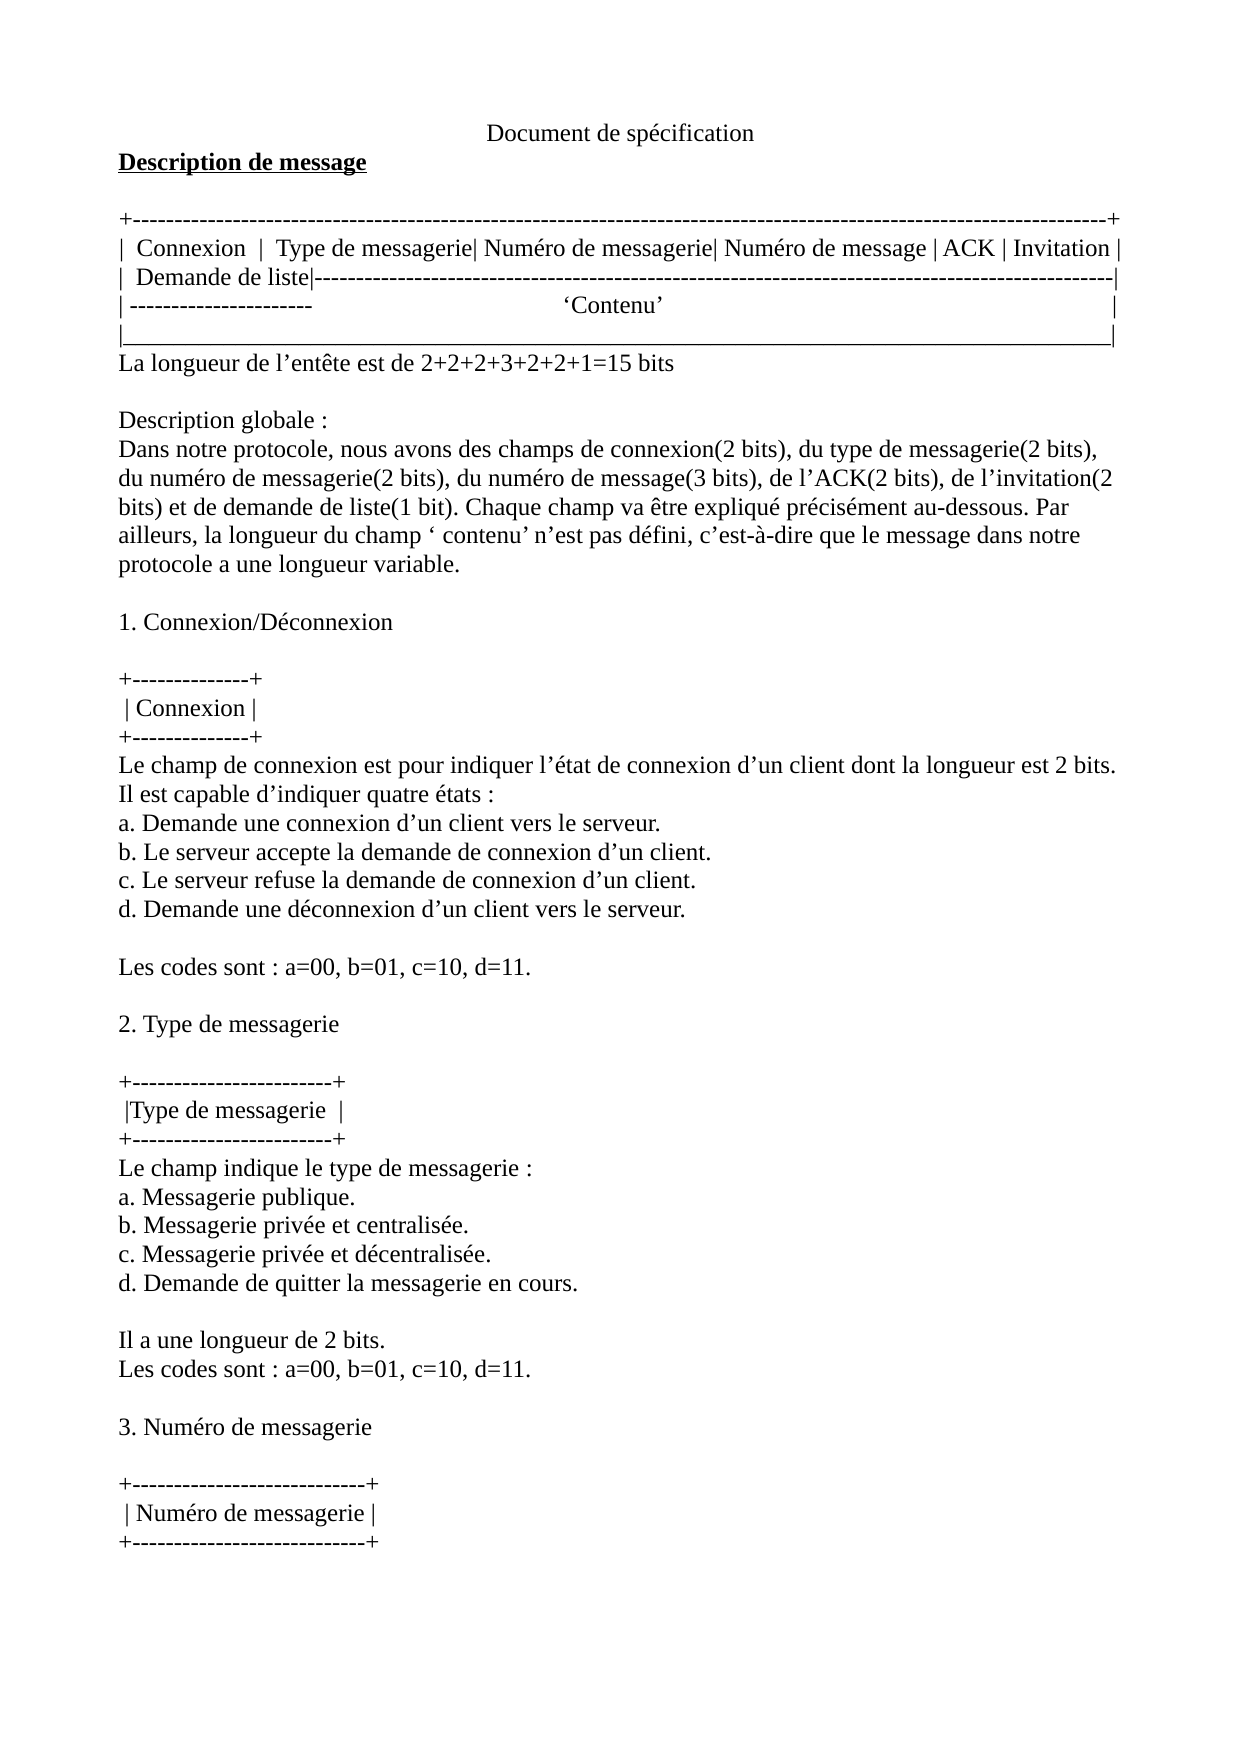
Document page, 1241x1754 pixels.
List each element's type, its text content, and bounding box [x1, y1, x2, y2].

text +----------------------------+ [118, 1527, 1122, 1556]
text 3. Numéro de messagerie [118, 1412, 1122, 1441]
text +--------------+ [118, 664, 1122, 693]
text | Numéro de messagerie | [118, 1498, 1122, 1527]
text Description globale : [118, 406, 1122, 434]
text Dans notre protocole, nous avons des champs de connexion(2 bits), du type de messagerie(2 bits), du numéro de messagerie(2 bits), du numéro de message(3 bits), de l’ACK(2 bits), de l’invitation(2 bits) et de demande de liste(1 bit). Chaque champ va être expliqué précisément au-dessous. Par ailleurs, la longueur du champ ‘ contenu’ n’est pas défini, c’est-à-dire que le message dans notre protocole a une longueur variable. [118, 434, 1122, 578]
text Document de spécification [118, 118, 1122, 147]
text a. Messagerie publique. [118, 1182, 1122, 1211]
text Le champ de connexion est pour indiquer l’état de connexion d’un client dont la longueur est 2 bits. [118, 751, 1122, 779]
text Les codes sont : a=00, b=01, c=10, d=11. [118, 1354, 1122, 1383]
text +---------------------------------------------------------------------------------------------------------------------+ | Connexion | Type de messagerie| Numéro de messagerie| Numéro de message | ACK | Invitation | [118, 204, 1122, 262]
text b. Messagerie privée et centralisée. [118, 1211, 1122, 1239]
text Il est capable d’indiquer quatre états : [118, 779, 1122, 808]
text Le champ indique le type de messagerie : [118, 1153, 1122, 1182]
text | Connexion | [118, 693, 1122, 722]
text +--------------+ [118, 722, 1122, 751]
text |Type de messagerie | [118, 1096, 1122, 1124]
text +----------------------------+ [118, 1469, 1122, 1498]
text 2. Type de messagerie [118, 1009, 1122, 1038]
text b. Le serveur accepte la demande de connexion d’un client. [118, 837, 1122, 866]
text 1. Connexion/Déconnexion [118, 607, 1122, 636]
text c. Messagerie privée et décentralisée. [118, 1239, 1122, 1268]
text |_______________________________________________________________________________| [118, 319, 1122, 348]
text La longueur de l’entête est de 2+2+2+3+2+2+1=15 bits [118, 348, 1122, 377]
text a. Demande une connexion d’un client vers le serveur. [118, 808, 1122, 837]
text c. Le serveur refuse la demande de connexion d’un client. [118, 866, 1122, 894]
text d. Demande une déconnexion d’un client vers le serveur. [118, 894, 1122, 923]
text d. Demande de quitter la messagerie en cours. [118, 1268, 1122, 1297]
text +------------------------+ [118, 1124, 1122, 1153]
text Les codes sont : a=00, b=01, c=10, d=11. [118, 952, 1122, 981]
text | Demande de liste|------------------------------------------------------------------------------------------------| | ---------------------- ‘Contenu’ | [118, 262, 1122, 319]
text Description de message [118, 147, 1122, 176]
text Il a une longueur de 2 bits. [118, 1326, 1122, 1354]
text +------------------------+ [118, 1067, 1122, 1096]
